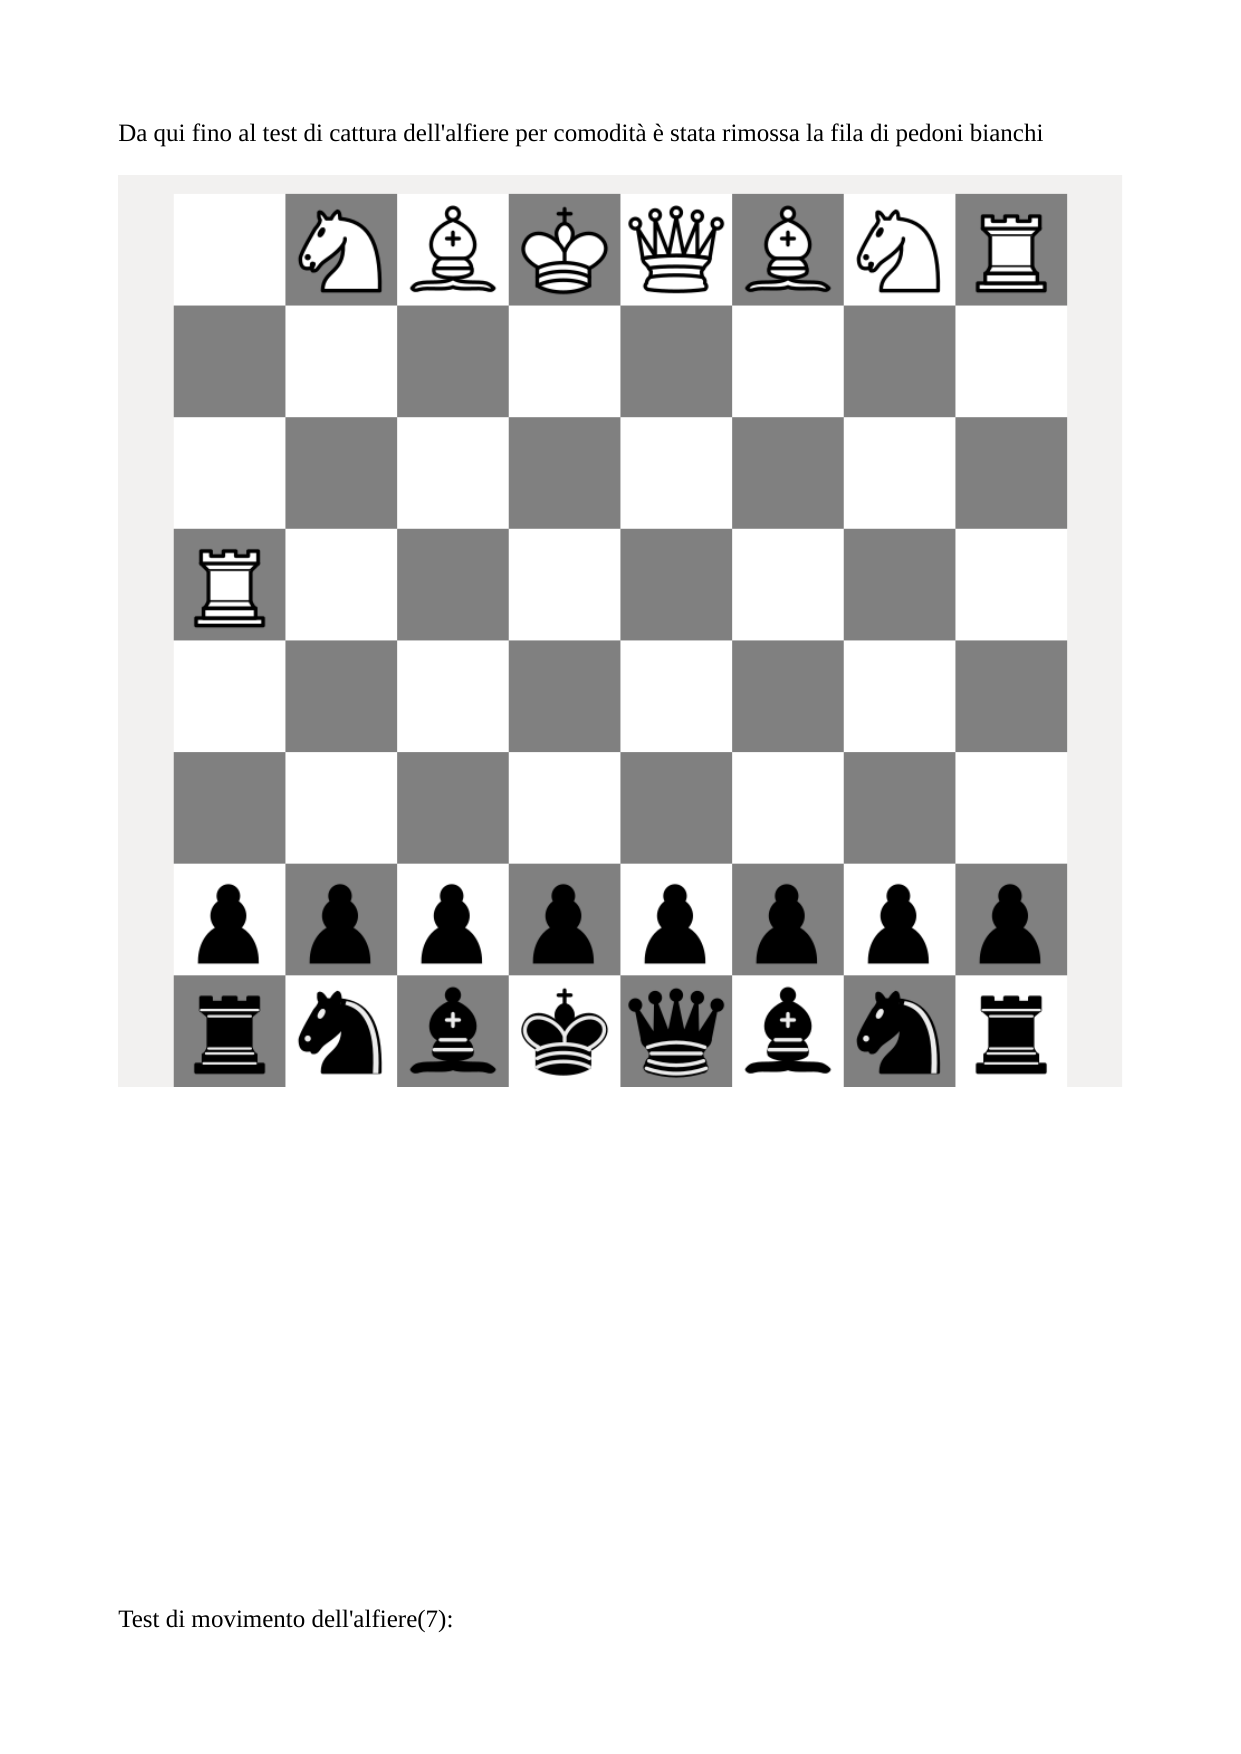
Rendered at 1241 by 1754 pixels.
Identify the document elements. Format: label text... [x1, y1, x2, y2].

text Test di movimento dell'alfiere(7): [118, 1604, 1122, 1633]
text Da qui fino al test di cattura dell'alfiere per comodità è stata rimossa la fila di pedoni bianchi [118, 118, 1122, 147]
picture [118, 175, 1123, 1087]
